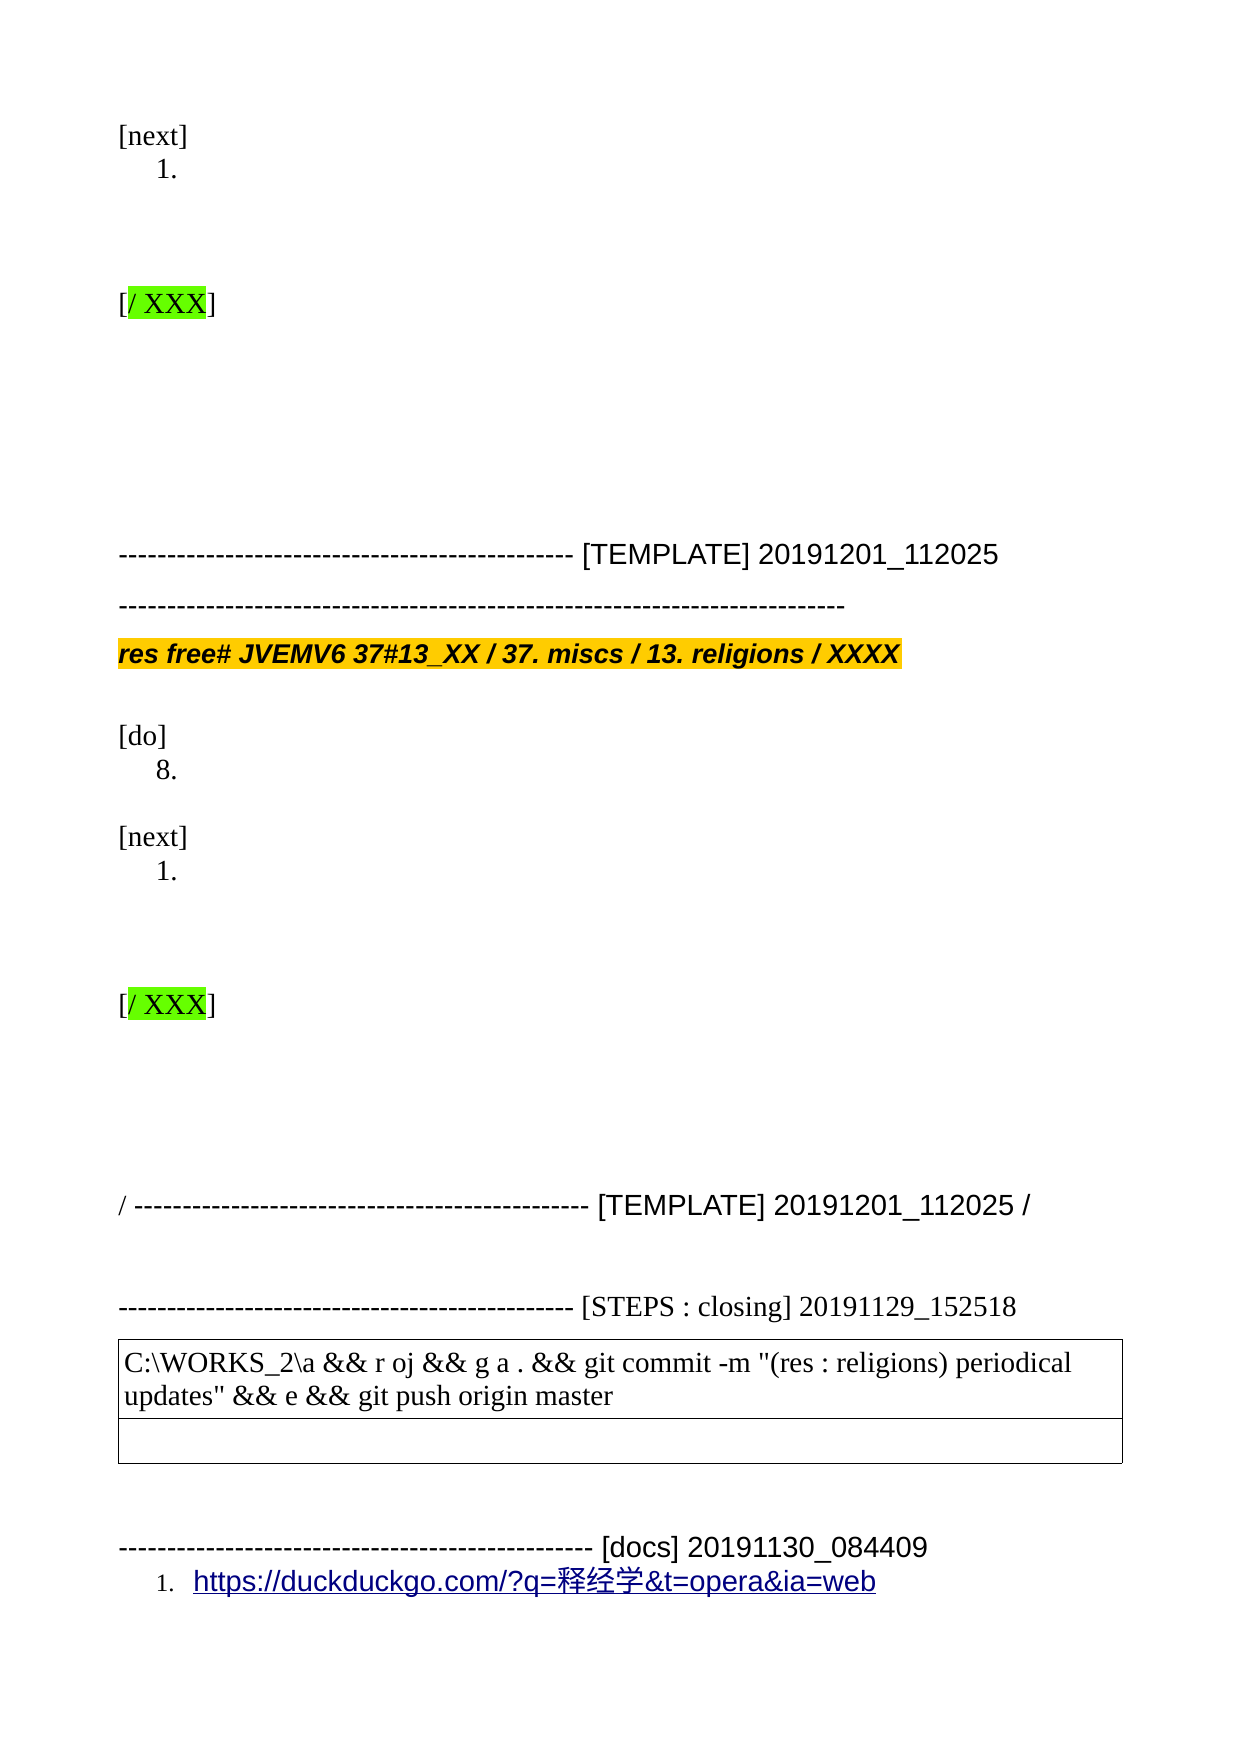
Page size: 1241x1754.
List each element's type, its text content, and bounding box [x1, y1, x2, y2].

text ----------------------------------------------- [STEPS : closing] 20191129_152518 [118, 1289, 1122, 1322]
text ----------------------------------------------- [TEMPLATE] 20191201_112025 [118, 537, 1122, 571]
text [next] [118, 819, 1122, 853]
list https://duckduckgo.com/?q=释经学&t=opera&ia=web [156, 1563, 1122, 1597]
text [/ XXX] [118, 987, 1122, 1020]
text ------------------------------------------------- [docs] 20191130_084409 [118, 1530, 1122, 1563]
text --------------------------------------------------------------------------- [118, 588, 1122, 621]
text [next] [118, 118, 1122, 152]
table_cell [119, 1419, 1122, 1463]
text [/ XXX] [118, 286, 1122, 319]
text [do] [118, 718, 1122, 752]
table_header C:\WORKS_2\a && r oj && g a . && git commit -m "(res : religions) periodical updates" && e && git push origin master [119, 1340, 1122, 1418]
text / ----------------------------------------------- [TEMPLATE] 20191201_112025 / [118, 1188, 1122, 1222]
text res free# JVEMV6 37#13_XX / 37. miscs / 13. religions / XXXX [118, 638, 1122, 669]
